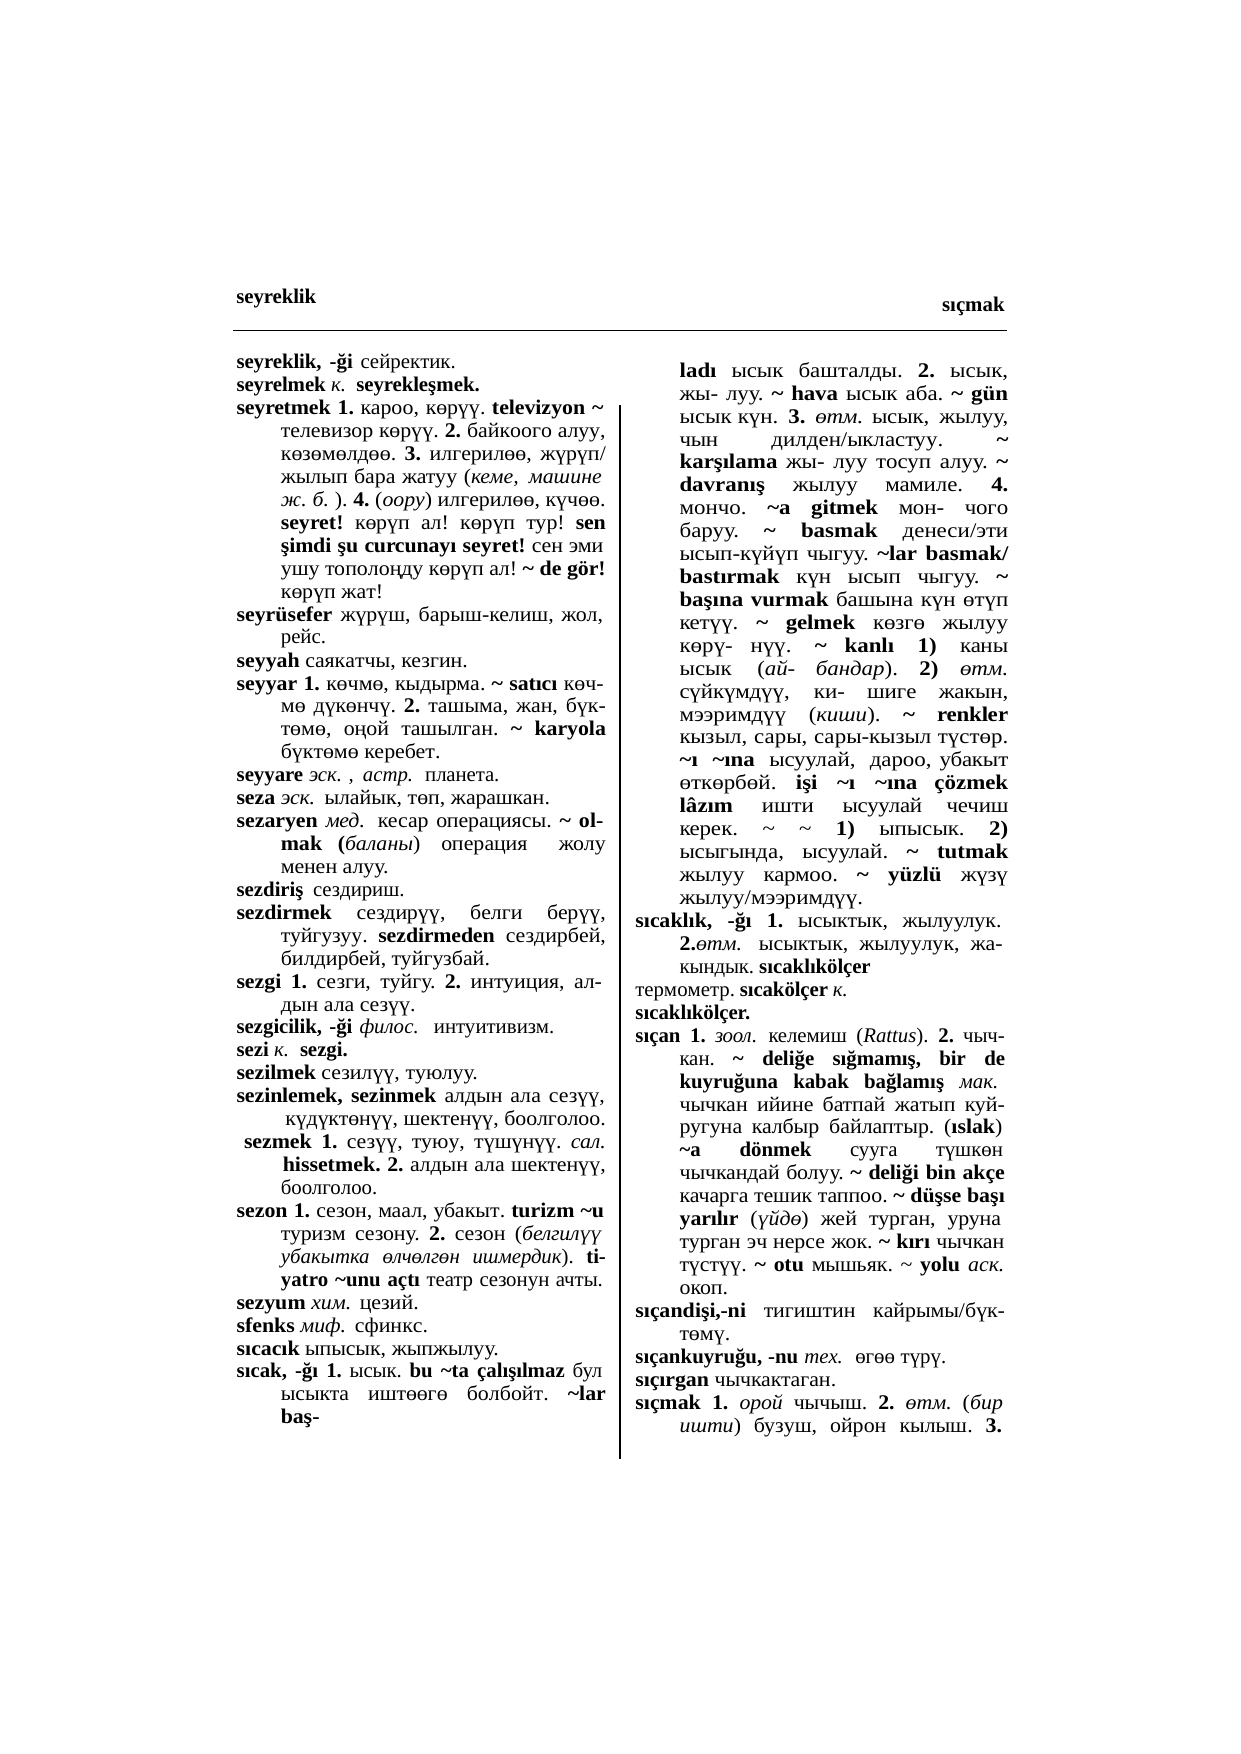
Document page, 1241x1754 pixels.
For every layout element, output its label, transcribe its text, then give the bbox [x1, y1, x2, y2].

text sezilmek сезилүү, туюлуу. [236, 1061, 606, 1084]
text мө дүкөнчү. 2. ташыма, жан, бүк- төмө, оңой ташылган. ~ karyola бүктөмө керебет. [281, 694, 606, 763]
text seyyar 1. көчмө, кыдырма. ~ satıcı көч- [236, 672, 606, 694]
text sıçmak [942, 292, 1065, 316]
text sezdirmek сездирүү, белги берүү, туйгузуу. sezdirmeden сездирбей, билдирбей, туйгузбай. [236, 901, 606, 970]
text sezinlemek, sezinmek алдын ала сезүү, [236, 1084, 606, 1107]
text seyretmek 1. кароо, көрүү. televizyon ~ [236, 396, 606, 419]
text турган эч нерсе жок. ~ kırı чычкан түстүү. ~ otu мышьяк. ~ yolu аск. окоп. [679, 1230, 1004, 1299]
text seyyare эск. , астр. планета. [236, 763, 606, 786]
text seyreklik [236, 284, 318, 308]
text sezon 1. сезон, маал, убакыт. turizm ~u [236, 1199, 606, 1222]
text рейс. [281, 626, 328, 649]
text sezgicilik, -ği филос. интуитивизм. [236, 1016, 606, 1038]
text sıçandişi,-ni тигиштин кайрымы/бүк- төмү. [635, 1299, 1005, 1345]
text seyrüsefer жүрүш, барыш-келиш, жол, [236, 603, 606, 626]
text ысыкта иштөөгө болбойт. ~lar baş- [281, 1382, 606, 1428]
text sıcacık ыпысык, жыпжылуу. [236, 1337, 606, 1359]
text seyyah саякатчы, кезгин. [236, 649, 606, 672]
text күдүктөнүү, шектенүү, боолголоо. sezmek 1. сезүү, туюу, түшүнүү. сал. hissetmek. 2. алдын ала шектенүү, [236, 1107, 606, 1176]
text чычкандай болуу. ~ deliği bin akçe качарга тешик таппоо. ~ düşse başı yarılır (үйдө) жей турган, уруна [679, 1161, 1005, 1230]
text seyrelmek к. seyrekleşmek. [236, 373, 606, 396]
text sıçırgan чычкактаган. [635, 1368, 1041, 1391]
text боолголоо. [281, 1176, 382, 1199]
text sıçan 1. зоол. келемиш (Rattus). 2. чыч- кан. ~ deliğe sığmamış, bir de kuyruğuna kabak bağlamış мак. [635, 1024, 1005, 1093]
text ж. б. ). 4. (оору) илгерилөө, күчөө. seyret! көрүп ал! көрүп тур! sen şimdi şu curcunayı seyret! сен эми [281, 488, 606, 557]
text sezdiriş сездириш. [236, 878, 606, 901]
text seyreklik, -ği сейректик. [236, 349, 606, 373]
text mak (баланы) операция жолу менен алуу. [281, 832, 606, 878]
text sıcaklık, -ğı 1. ысыктык, жылуулук. [635, 909, 1053, 932]
text көрүп жат! [281, 580, 383, 603]
text sıçmak 1. орой чычыш. 2. өтм. (бир ишти) бузуш, ойрон кылыш. 3. [635, 1391, 1005, 1437]
text sfenks миф. сфинкс. [236, 1314, 606, 1337]
text sezaryen мед. кесар операциясы. ~ ol- [236, 809, 606, 832]
text sıcak, -ğı 1. ысык. bu ~ta çalışılmaz бул [236, 1359, 606, 1382]
text sezyum хим. цезий. [236, 1291, 606, 1314]
text sıçankuyruğu, -nu тех. өгөө түрү. [635, 1345, 1048, 1368]
text sezi к. sezgi. [236, 1038, 606, 1061]
text ladı ысык башталды. 2. ысык, жы- луу. ~ hava ысык аба. ~ gün ысык күн. 3. өтм. ысык, жылуу, чын дилден/ыкластуу. ~ karşılama жы- луу тосуп алуу. ~ davranış жылуу мамиле. 4. мончо. ~a gitmek мон- чого баруу. ~ basmak денеси/эти ысып-күйүп чыгуу. ~lar basmak/ bastırmak күн ысып чыгуу. ~ başına vurmak башына күн өтүп кетүү. ~ gelmek көзгө жылуу көрү- нүү. ~ kanlı 1) каны ысык (ай- бандар). 2) өтм. сүйкүмдүү, ки- шиге жакын, мээримдүү (киши). ~ renkler кызыл, сары, сары-кызыл түстөр. ~ı ~ına ысуулай, дароо, убакыт өткөрбөй. işi ~ı ~ına çözmek lâzım ишти ысуулай чечиш керек. ~ ~ 1) ыпысык. 2) ысыгында, ысуулай. ~ tutmak жылуу кармоо. ~ yüzlü жүзү жылуу/мээримдүү. [679, 358, 1008, 909]
text seza эск. ылайык, төп, жарашкан. [236, 786, 606, 809]
text ~a dönmek сууга түшкөн [679, 1138, 1004, 1161]
text чычкан ийине батпай жатып куй- ругуна калбыр байлаптыр. (ıslak) [679, 1093, 1005, 1138]
text кындык. sıcaklıkölçer термометр. sıcakölçer к. sıcaklıkölçer. [635, 955, 962, 1024]
text убакытка өлчөлгөн ишмердик). ti- yatro ~unu açtı театр сезонун ачты. [281, 1245, 606, 1291]
text туризм сезону. 2. сезон (белгилүү [281, 1222, 605, 1245]
text ушу тополоңду көрүп ал! ~ de gör! [281, 557, 606, 580]
text 2.өтм. ысыктык, жылуулук, жа- [679, 932, 1005, 955]
text sezgi 1. сезги, туйгу. 2. интуиция, ал- дын ала сезүү. [236, 970, 606, 1016]
text телевизор көрүү. 2. байкоого алуу, көзөмөлдөө. 3. илгерилөө, жүрүп/ жылып бара жатуу (кеме, машине [281, 419, 606, 488]
